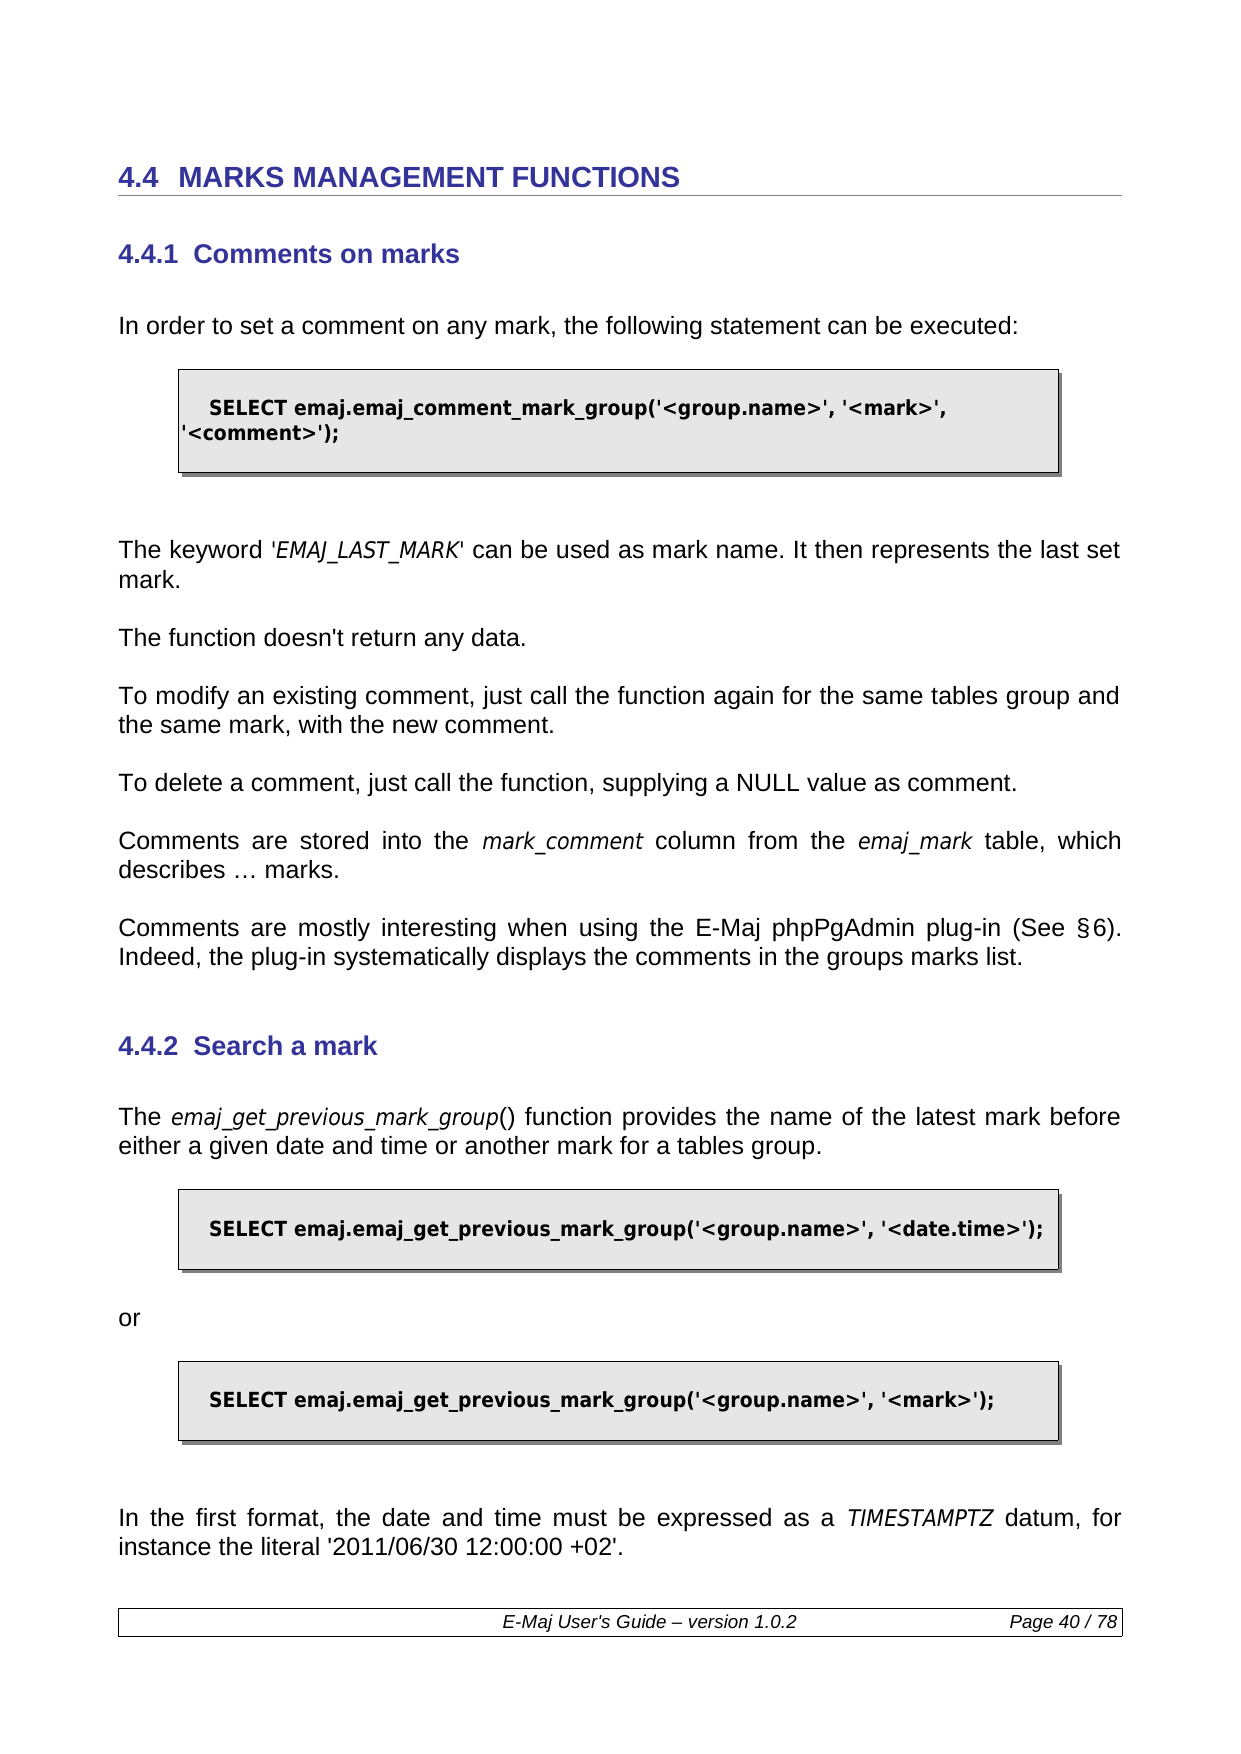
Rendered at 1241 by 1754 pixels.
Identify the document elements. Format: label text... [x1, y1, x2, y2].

subtitle Marks management functions [118, 160, 1122, 195]
text In the first format, the date and time must be expressed as a TIMESTAMPTZ datum, for instance the literal '2011/06/30 12:00:00 +02'. [118, 1503, 1122, 1561]
text To modify an existing comment, just call the function again for the same tables group and the same mark, with the new comment. [118, 681, 1122, 739]
subtitle Comments on marks [118, 238, 1122, 269]
text SELECT emaj.emaj_get_previous_mark_group('<group.name>', '<date.time>'); [179, 1214, 1058, 1238]
text SELECT emaj.emaj_get_previous_mark_group('<group.name>', '<mark>'); [179, 1385, 1058, 1409]
text or [118, 1302, 1122, 1332]
text In order to set a comment on any mark, the following statement can be executed: [118, 311, 1122, 339]
subtitle Search a mark [118, 1029, 1122, 1061]
text Comments are stored into the mark_comment column from the emaj_mark table, which describes … marks. [118, 826, 1122, 884]
text SELECT emaj.emaj_comment_mark_group('<group.name>', '<mark>', '<comment>'); [179, 393, 1058, 442]
text To delete a comment, just call the function, supplying a NULL value as comment. [118, 768, 1122, 797]
text The emaj_get_previous_mark_group() function provides the name of the latest mark before either a given date and time or another mark for a tables group. [118, 1102, 1122, 1160]
text Comments are mostly interesting when using the E-Maj phpPgAdmin plug-in (See §6). Indeed, the plug-in systematically displays the comments in the groups marks list. [118, 913, 1122, 971]
text The keyword 'EMAJ_LAST_MARK' can be used as mark name. It then represents the last set mark. [118, 535, 1122, 593]
text The function doesn't return any data. [118, 623, 1122, 652]
